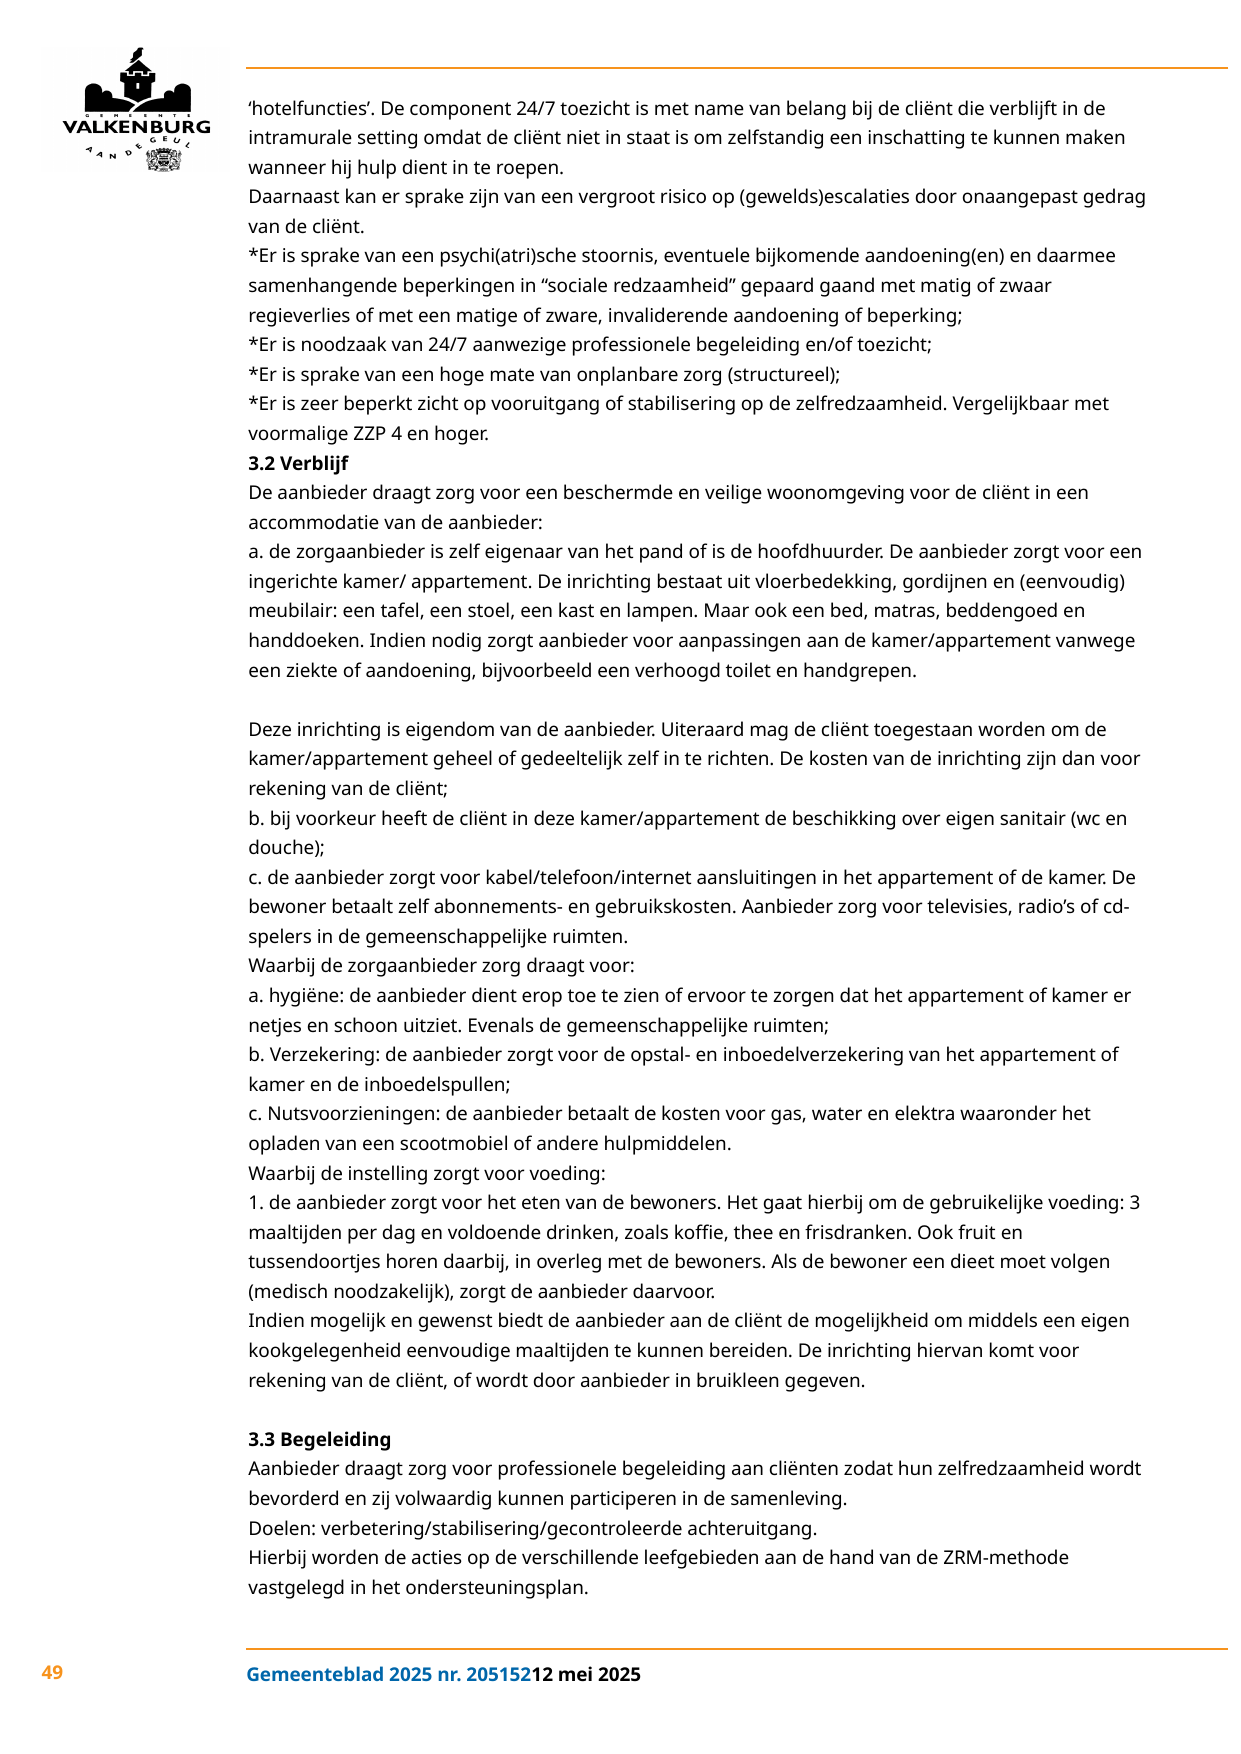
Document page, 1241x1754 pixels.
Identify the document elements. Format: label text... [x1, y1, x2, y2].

picture [41, 47, 231, 172]
text 3.2 Verblijf [248, 450, 1152, 476]
text b. bij voorkeur heeft de cliënt in deze kamer/appartement de beschikking over eigen sanitair (wc en douche); [248, 805, 1152, 860]
text Daarnaast kan er sprake zijn van een vergroot risico op (gewelds)escalaties door onaangepast gedrag van de cliënt. [248, 183, 1152, 239]
text *Er is sprake van een hoge mate van onplanbare zorg (structureel); [248, 361, 1152, 387]
text 3.3 Begeleiding [248, 1426, 1152, 1452]
text Hierbij worden de acties op de verschillende leefgebieden aan de hand van de ZRM-methode vastgelegd in het ondersteuningsplan. [248, 1544, 1152, 1600]
text *Er is sprake van een psychi(atri)sche stoornis, eventuele bijkomende aandoening(en) en daarmee samenhangende beperkingen in “sociale redzaamheid” gepaard gaand met matig of zwaar regieverlies of met een matige of zware, invaliderende aandoening of beperking; [248, 243, 1152, 328]
text Aanbieder draagt zorg voor professionele begeleiding aan cliënten zodat hun zelfredzaamheid wordt bevorderd en zij volwaardig kunnen participeren in de samenleving. [248, 1456, 1152, 1511]
text *Er is noodzaak van 24/7 aanwezige professionele begeleiding en/of toezicht; [248, 331, 1152, 357]
text a. hygiëne: de aanbieder dient erop toe te zien of ervoor te zorgen dat het appartement of kamer er netjes en schoon uitziet. Evenals de gemeenschappelijke ruimten; [248, 982, 1152, 1038]
text b. Verzekering: de aanbieder zorgt voor de opstal- en inboedelverzekering van het appartement of kamer en de inboedelspullen; [248, 1041, 1152, 1097]
text *Er is zeer beperkt zicht op vooruitgang of stabilisering op de zelfredzaamheid. Vergelijkbaar met voormalige ZZP 4 en hoger. [248, 391, 1152, 446]
text c. de aanbieder zorgt voor kabel/telefoon/internet aansluitingen in het appartement of de kamer. De bewoner betaalt zelf abonnements- en gebruikskosten. Aanbieder zorg voor televisies, radio’s of cd- spelers in de gemeenschappelijke ruimten. [248, 864, 1152, 949]
text Indien mogelijk en gewenst biedt de aanbieder aan de cliënt de mogelijkheid om middels een eigen kookgelegenheid eenvoudige maaltijden te kunnen bereiden. De inrichting hiervan komt voor rekening van de cliënt, of wordt door aanbieder in bruikleen gegeven. [248, 1308, 1152, 1393]
text a. de zorgaanbieder is zelf eigenaar van het pand of is de hoofdhuurder. De aanbieder zorgt voor een ingerichte kamer/ appartement. De inrichting bestaat uit vloerbedekking, gordijnen en (eenvoudig) meubilair: een tafel, een stoel, een kast en lampen. Maar ook een bed, matras, beddengoed en handdoeken. Indien nodig zorgt aanbieder voor aanpassingen aan de kamer/appartement vanwege een ziekte of aandoening, bijvoorbeeld een verhoogd toilet en handgrepen. [248, 538, 1152, 683]
text ‘hotelfuncties’. De component 24/7 toezicht is met name van belang bij de cliënt die verblijft in de intramurale setting omdat de cliënt niet in staat is om zelfstandig een inschatting te kunnen maken wanneer hij hulp dient in te roepen. [248, 95, 1152, 180]
text Waarbij de instelling zorgt voor voeding: [248, 1160, 1152, 1186]
text 1. de aanbieder zorgt voor het eten van de bewoners. Het gaat hierbij om de gebruikelijke voeding: 3 maaltijden per dag en voldoende drinken, zoals koffie, thee en frisdranken. Ook fruit en tussendoortjes horen daarbij, in overleg met de bewoners. Als de bewoner een dieet moet volgen (medisch noodzakelijk), zorgt de aanbieder daarvoor. [248, 1189, 1152, 1304]
text Waarbij de zorgaanbieder zorg draagt voor: [248, 953, 1152, 978]
text c. Nutsvoorzieningen: de aanbieder betaalt de kosten voor gas, water en elektra waaronder het opladen van een scootmobiel of andere hulpmiddelen. [248, 1101, 1152, 1156]
text Deze inrichting is eigendom van de aanbieder. Uiteraard mag de cliënt toegestaan worden om de kamer/appartement geheel of gedeeltelijk zelf in te richten. De kosten van de inrichting zijn dan voor rekening van de cliënt; [248, 716, 1152, 801]
text De aanbieder draagt zorg voor een beschermde en veilige woonomgeving voor de cliënt in een accommodatie van de aanbieder: [248, 479, 1152, 535]
text Doelen: verbetering/stabilisering/gecontroleerde achteruitgang. [248, 1515, 1152, 1541]
